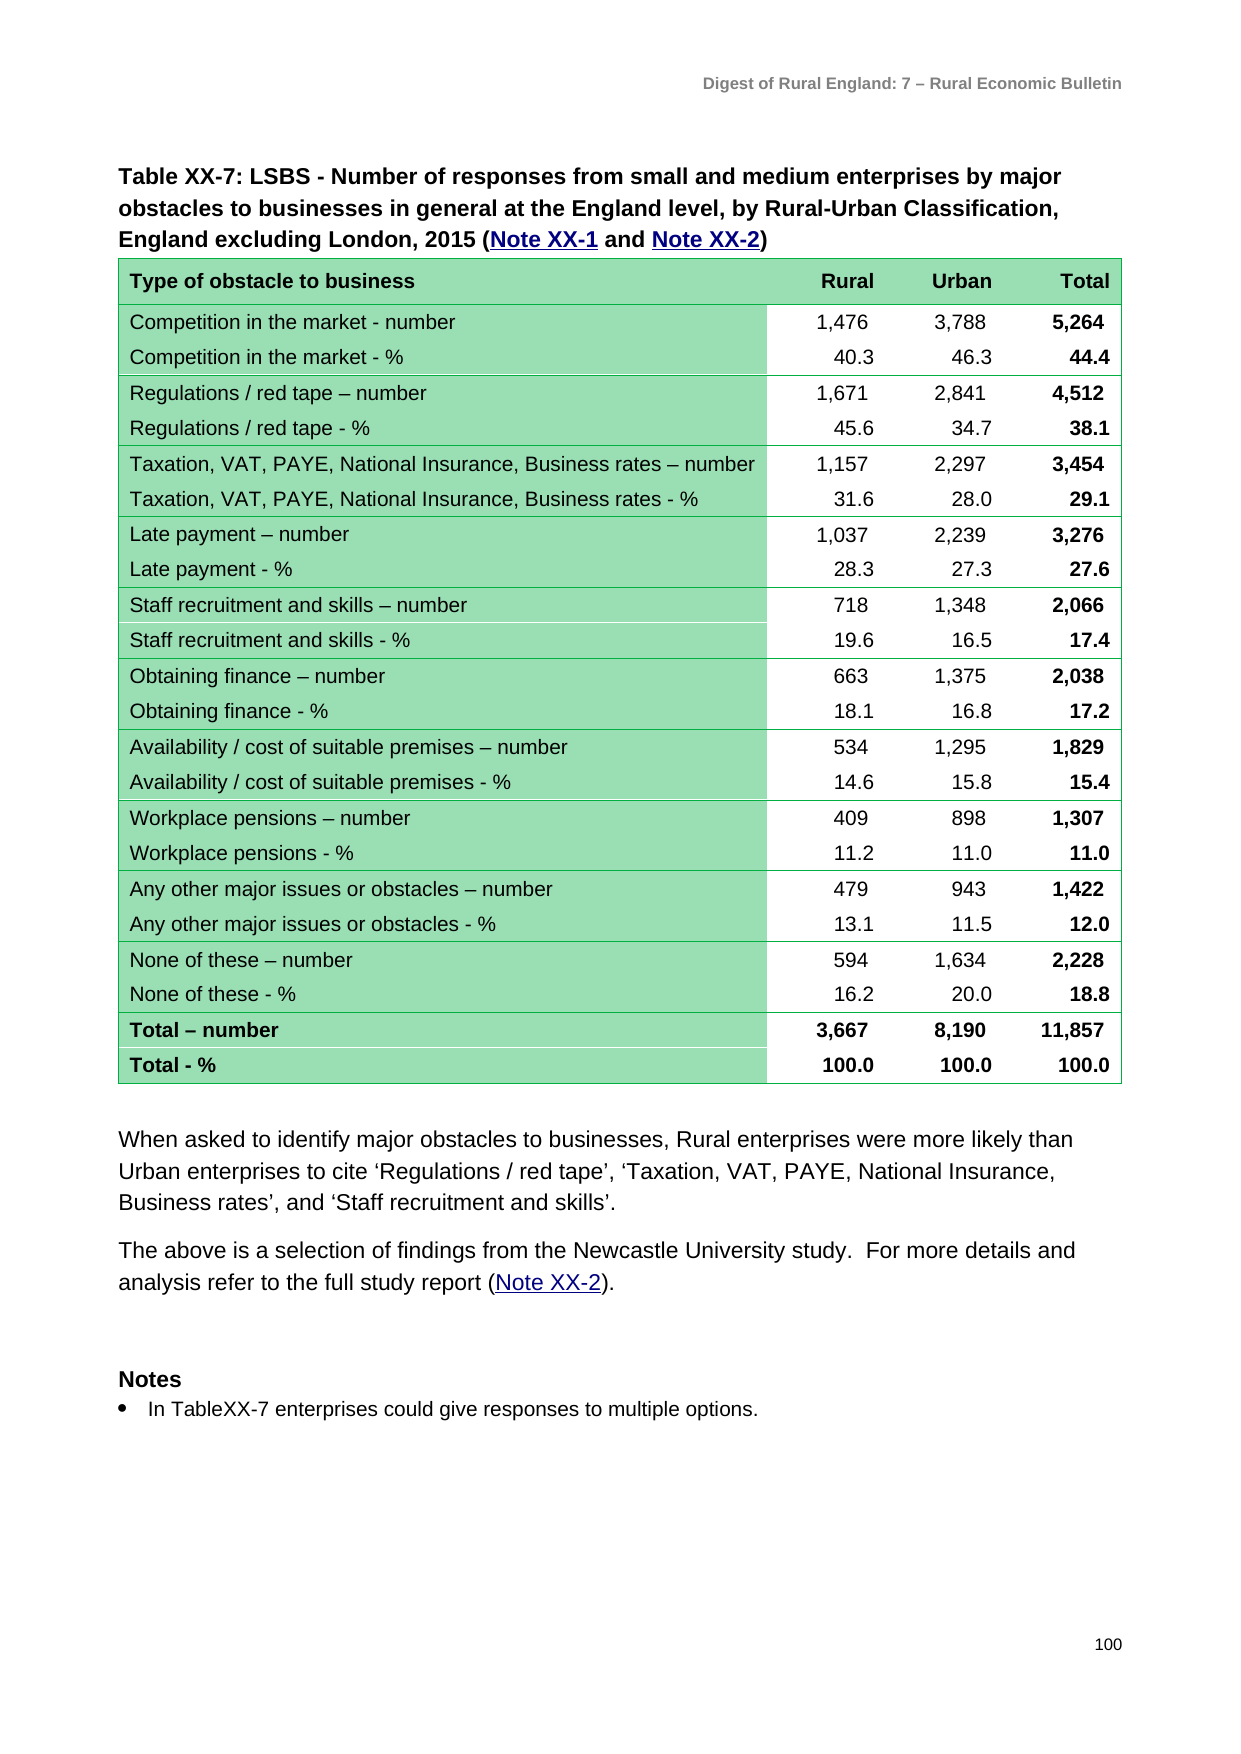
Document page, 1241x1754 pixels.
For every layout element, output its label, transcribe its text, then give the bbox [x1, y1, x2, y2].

table_header Type of obstacle to business [119, 259, 767, 304]
table_cell 45.6 [767, 410, 885, 445]
table_cell Obtaining finance – number [119, 659, 767, 693]
table_cell 594 [767, 942, 885, 977]
table_cell 1,422 [1003, 871, 1121, 906]
text The above is a selection of findings from the Newcastle University study. For more details and analysis refer to the full study report (Note XX-2). [118, 1237, 1122, 1295]
table_cell 100.0 [767, 1048, 885, 1083]
table_cell 17.2 [1003, 693, 1121, 729]
table_cell 3,667 [767, 1013, 885, 1047]
table_cell 19.6 [767, 623, 885, 658]
table_cell 11.0 [885, 835, 1003, 870]
table_cell 11,857 [1003, 1013, 1121, 1047]
table_cell 409 [767, 801, 885, 835]
table_cell 898 [885, 801, 1003, 835]
table_cell 8,190 [885, 1013, 1003, 1047]
table_cell Taxation, VAT, PAYE, National Insurance, Business rates - % [119, 481, 767, 516]
table_cell 27.3 [885, 552, 1003, 587]
table_cell Competition in the market - number [119, 305, 767, 339]
table_cell 2,038 [1003, 659, 1121, 693]
table_cell 40.3 [767, 339, 885, 374]
table_cell None of these – number [119, 942, 767, 977]
table_cell 2,297 [885, 446, 1003, 481]
table_cell Staff recruitment and skills – number [119, 588, 767, 622]
table_cell 2,841 [885, 376, 1003, 410]
table_cell 20.0 [885, 977, 1003, 1012]
text Notes [118, 1366, 1122, 1392]
table_cell 12.0 [1003, 906, 1121, 941]
table_cell 1,295 [885, 730, 1003, 764]
table_cell Any other major issues or obstacles - % [119, 906, 767, 941]
table_cell 1,671 [767, 376, 885, 410]
table_cell Late payment - % [119, 552, 767, 587]
table_cell 718 [767, 588, 885, 622]
table_cell 1,829 [1003, 730, 1121, 764]
table_cell Late payment – number [119, 517, 767, 552]
table_cell 18.8 [1003, 977, 1121, 1012]
table_cell 534 [767, 730, 885, 764]
table_cell None of these - % [119, 977, 767, 1012]
table_cell 13.1 [767, 906, 885, 941]
text When asked to identify major obstacles to businesses, Rural enterprises were more likely than Urban enterprises to cite ‘Regulations / red tape’, ‘Taxation, VAT, PAYE, National Insurance, Business rates’, and ‘Staff recruitment and skills’. [118, 1126, 1122, 1216]
table_cell 479 [767, 871, 885, 906]
table_cell Regulations / red tape - % [119, 410, 767, 445]
table_cell 28.0 [885, 481, 1003, 516]
table_cell 15.8 [885, 764, 1003, 799]
table_cell 1,037 [767, 517, 885, 552]
table_cell 31.6 [767, 481, 885, 516]
table_cell 100.0 [885, 1048, 1003, 1083]
table_cell 5,264 [1003, 305, 1121, 339]
table_cell 16.2 [767, 977, 885, 1012]
table_cell Availability / cost of suitable premises - % [119, 764, 767, 799]
text Table XX-7: LSBS - Number of responses from small and medium enterprises by major obstacles to businesses in general at the England level, by Rural-Urban Classification, England excluding London, 2015 (Note XX-1 and Note XX-2) [118, 163, 1122, 252]
table_cell Obtaining finance - % [119, 693, 767, 729]
table_cell Taxation, VAT, PAYE, National Insurance, Business rates – number [119, 446, 767, 481]
table_cell 15.4 [1003, 764, 1121, 799]
table_cell 34.7 [885, 410, 1003, 445]
table_cell 16.8 [885, 693, 1003, 729]
table_cell 17.4 [1003, 623, 1121, 658]
table_cell Total – number [119, 1013, 767, 1047]
table_cell 46.3 [885, 339, 1003, 374]
table_cell 1,348 [885, 588, 1003, 622]
table_cell 1,157 [767, 446, 885, 481]
table_cell Workplace pensions – number [119, 801, 767, 835]
list In Table XX-7 enterprises could give responses to multiple options. [118, 1397, 1122, 1422]
table_cell 44.4 [1003, 339, 1121, 374]
table_cell 1,375 [885, 659, 1003, 693]
table_cell Competition in the market - % [119, 339, 767, 374]
table_cell 663 [767, 659, 885, 693]
table_cell 1,476 [767, 305, 885, 339]
table_cell Staff recruitment and skills - % [119, 623, 767, 658]
table_cell 14.6 [767, 764, 885, 799]
table_cell 3,276 [1003, 517, 1121, 552]
table_cell Regulations / red tape – number [119, 376, 767, 410]
table_cell 943 [885, 871, 1003, 906]
table_cell 3,454 [1003, 446, 1121, 481]
table_cell 27.6 [1003, 552, 1121, 587]
table_header Urban [885, 259, 1003, 304]
table_cell Workplace pensions - % [119, 835, 767, 870]
table_cell 1,307 [1003, 801, 1121, 835]
table_cell 2,228 [1003, 942, 1121, 977]
table_cell 4,512 [1003, 376, 1121, 410]
table_cell Total - % [119, 1048, 767, 1083]
table_header Rural [767, 259, 885, 304]
table_cell 11.5 [885, 906, 1003, 941]
table_header Total [1003, 259, 1121, 304]
table_cell 16.5 [885, 623, 1003, 658]
table_cell 2,066 [1003, 588, 1121, 622]
table_cell 28.3 [767, 552, 885, 587]
table_cell 2,239 [885, 517, 1003, 552]
table_cell 1,634 [885, 942, 1003, 977]
table_cell 11.0 [1003, 835, 1121, 870]
table_cell 3,788 [885, 305, 1003, 339]
table_cell 11.2 [767, 835, 885, 870]
table_cell 100.0 [1003, 1048, 1121, 1083]
table_cell Any other major issues or obstacles – number [119, 871, 767, 906]
table_cell 18.1 [767, 693, 885, 729]
table_cell 38.1 [1003, 410, 1121, 445]
table_cell Availability / cost of suitable premises – number [119, 730, 767, 764]
table_cell 29.1 [1003, 481, 1121, 516]
